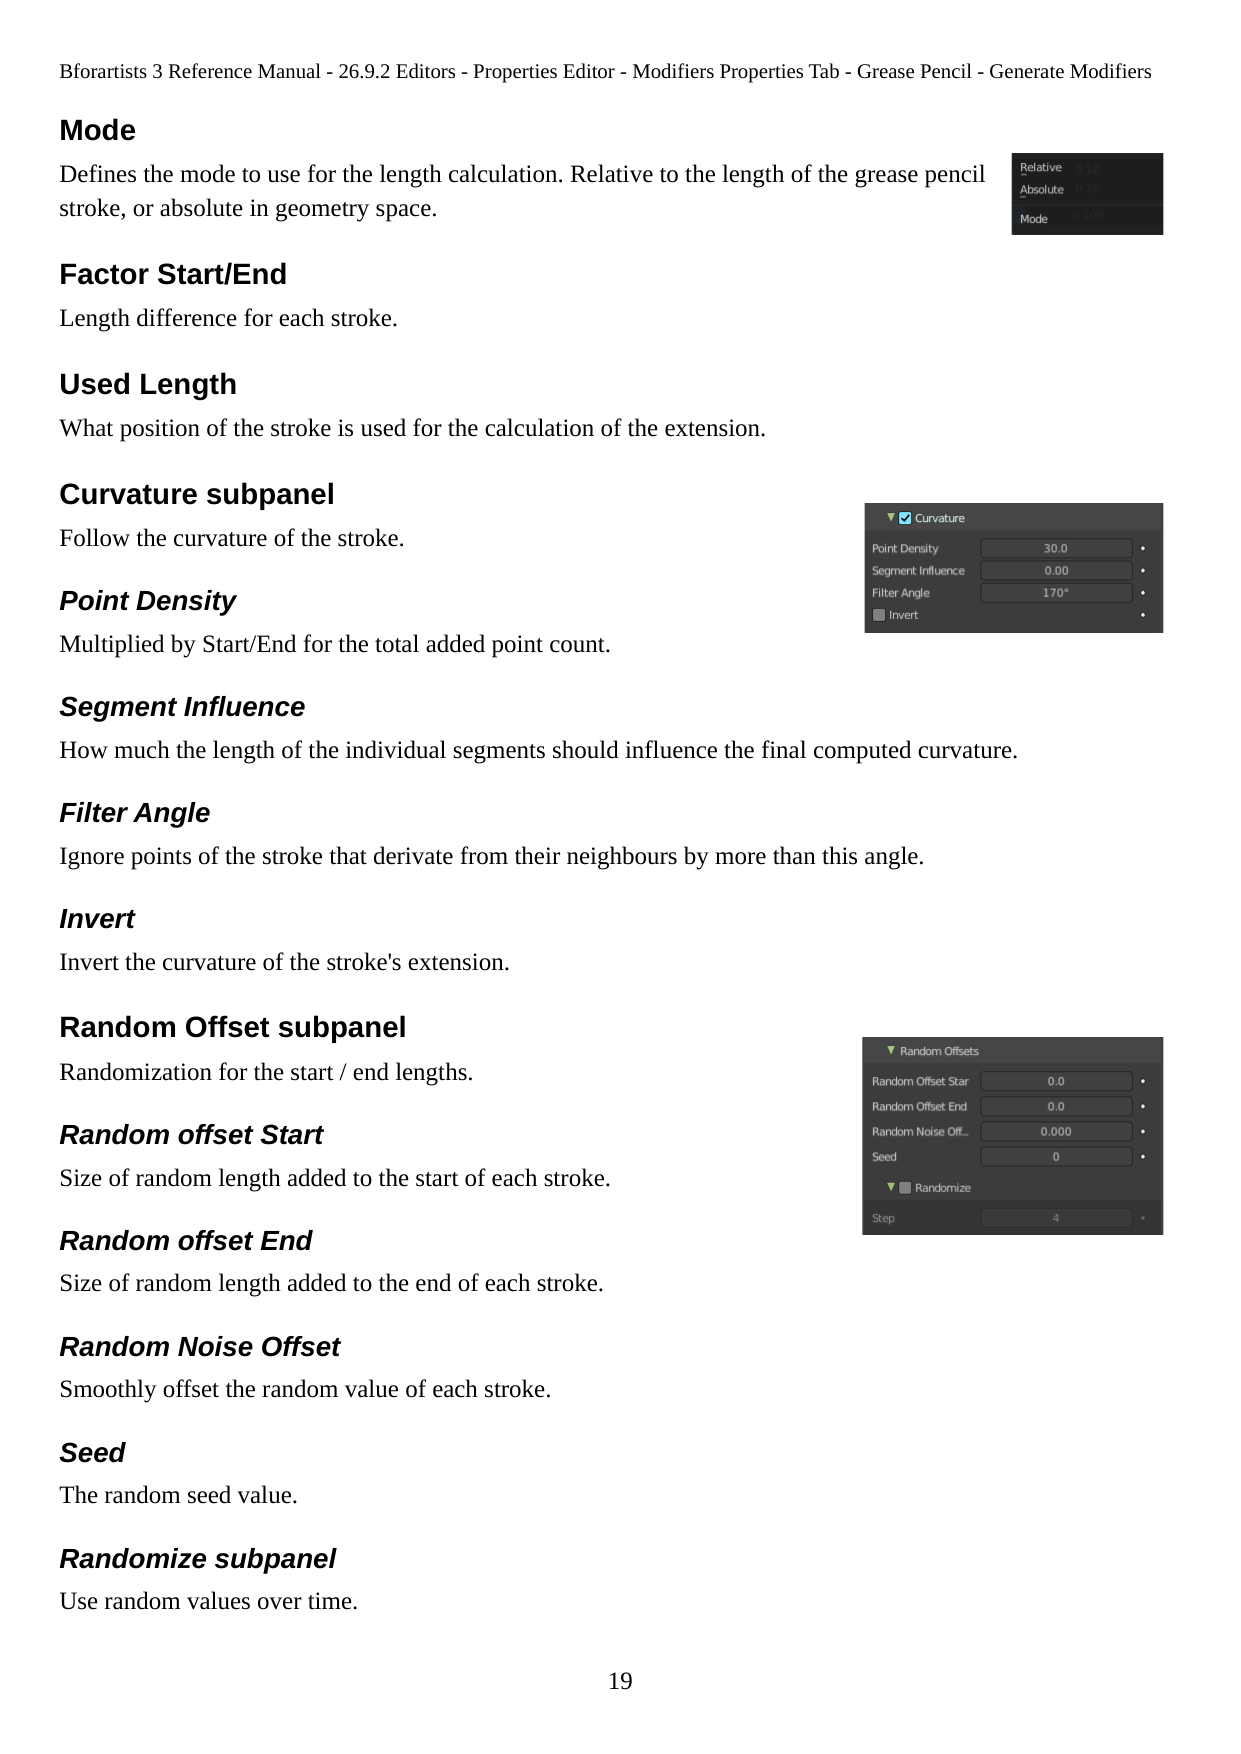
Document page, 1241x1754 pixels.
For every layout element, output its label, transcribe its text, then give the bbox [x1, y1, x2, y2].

subtitle Curvature subpanel [59, 477, 1181, 511]
subtitle Randomize subpanel [59, 1542, 1181, 1574]
subtitle Seed [59, 1436, 1181, 1468]
text How much the length of the individual segments should influence the final computed curvature. [59, 735, 1181, 764]
subtitle Random Noise Offset [59, 1330, 1181, 1362]
text Follow the curvature of the stroke. [59, 523, 864, 552]
text Defines the mode to use for the length calculation. Relative to the length of the grease pencil stroke, or absolute in geometry space. [59, 159, 1011, 222]
text Invert the curvature of the stroke's extension. [59, 947, 1181, 976]
subtitle Invert [59, 902, 1181, 934]
text Multiplied by Start/End for the total added point count. [59, 629, 1181, 658]
picture [864, 503, 1164, 633]
subtitle Segment Influence [59, 691, 1181, 722]
picture [1011, 153, 1164, 235]
subtitle Factor Start/End [59, 257, 1181, 291]
text Randomization for the start / end lengths. [59, 1057, 862, 1085]
subtitle Random offset Start [59, 1118, 862, 1150]
text Size of random length added to the end of each stroke. [59, 1268, 1181, 1297]
subtitle [1164, 1118, 1181, 1150]
text What position of the stroke is used for the calculation of the extension. [59, 413, 1181, 442]
text Size of random length added to the start of each stroke. [59, 1163, 862, 1191]
text The random seed value. [59, 1480, 1181, 1509]
picture [862, 1037, 1164, 1235]
text Smoothly offset the random value of each stroke. [59, 1374, 1181, 1403]
text Ignore points of the stroke that derivate from their neighbours by more than this angle. [59, 841, 1181, 869]
subtitle Mode [59, 113, 1181, 146]
subtitle Random Offset subpanel [59, 1010, 1181, 1044]
subtitle [1164, 584, 1181, 616]
subtitle Filter Angle [59, 796, 1181, 828]
text Use random values over time. [59, 1586, 1181, 1615]
subtitle Point Density [59, 584, 864, 616]
subtitle Used Length [59, 367, 1181, 401]
text Length difference for each stroke. [59, 303, 1181, 332]
subtitle Random offset End [59, 1224, 1181, 1256]
